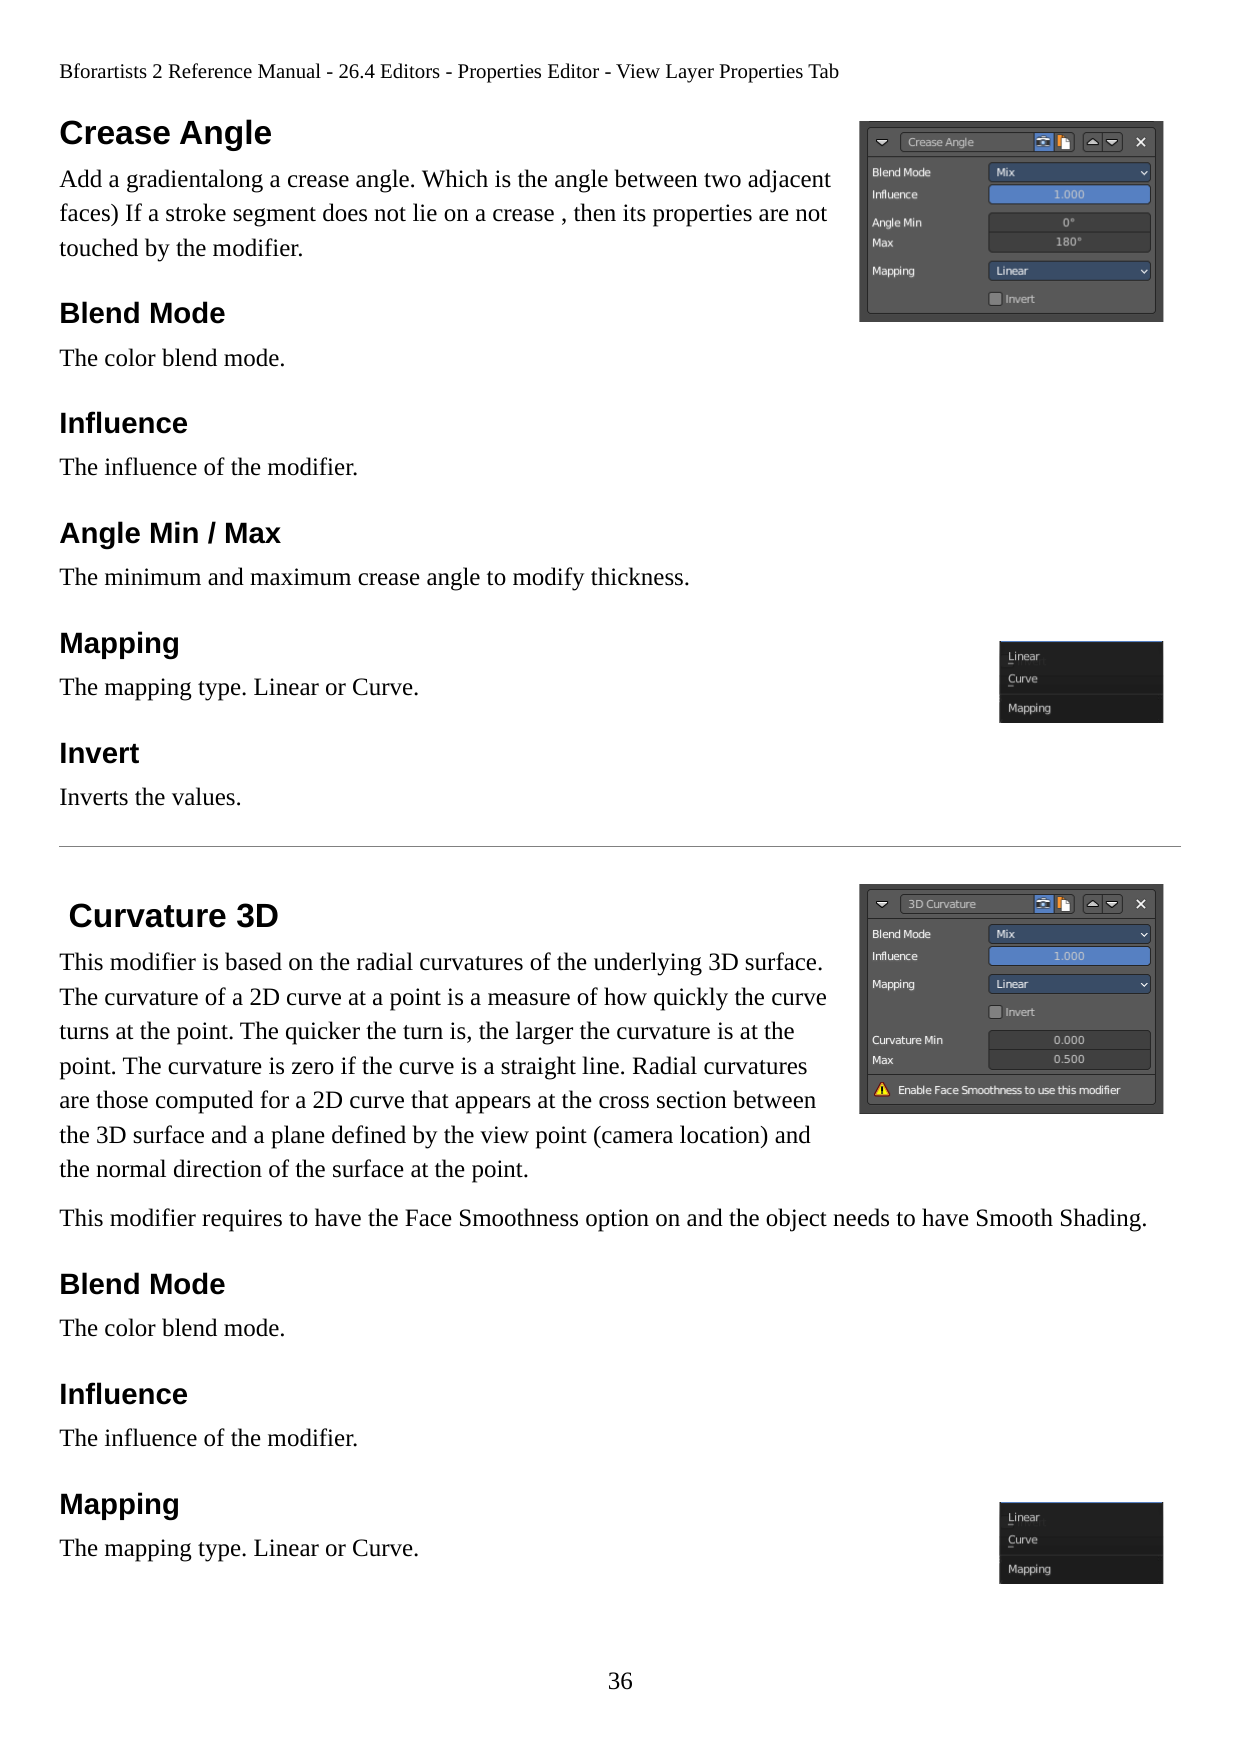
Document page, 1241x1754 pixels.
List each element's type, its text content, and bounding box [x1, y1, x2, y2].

picture [999, 1502, 1164, 1584]
text The color blend mode. [59, 343, 1181, 371]
subtitle Curvature 3D [59, 896, 859, 935]
subtitle Mapping [59, 1487, 1181, 1521]
subtitle Mapping [59, 626, 1181, 660]
subtitle Influence [59, 1377, 1181, 1411]
subtitle Invert [59, 736, 1181, 770]
subtitle Influence [59, 406, 1181, 440]
text The color blend mode. [59, 1313, 1181, 1342]
subtitle [1164, 896, 1181, 935]
picture [999, 641, 1164, 723]
text This modifier requires to have the Face Smoothness option on and the object needs to have Smooth Shading. [59, 1203, 1181, 1232]
text Add a gradientalong a crease angle. Which is the angle between two adjacent faces) If a stroke segment does not lie on a crease , then its properties are not touched by the modifier. [59, 164, 859, 261]
subtitle Blend Mode [59, 296, 1181, 330]
picture [859, 884, 1164, 1114]
subtitle Angle Min / Max [59, 516, 1181, 550]
picture [859, 121, 1164, 322]
subtitle Blend Mode [59, 1267, 1181, 1301]
subtitle Crease Angle [59, 113, 1181, 151]
text The mapping type. Linear or Curve. [59, 672, 999, 701]
text Inverts the values. [59, 782, 1181, 811]
text The minimum and maximum crease angle to modify thickness. [59, 562, 1181, 591]
text The mapping type. Linear or Curve. [59, 1533, 999, 1562]
text This modifier is based on the radial curvatures of the underlying 3D surface. The curvature of a 2D curve at a point is a measure of how quickly the curve turns at the point. The quicker the turn is, the larger the curvature is at the point. The curvature is zero if the curve is a straight line. Radial curvatures are those computed for a 2D curve that appears at the cross section between the 3D surface and a plane defined by the view point (camera location) and the normal direction of the surface at the point. [59, 947, 1181, 1183]
text The influence of the modifier. [59, 1423, 1181, 1452]
text The influence of the modifier. [59, 452, 1181, 481]
